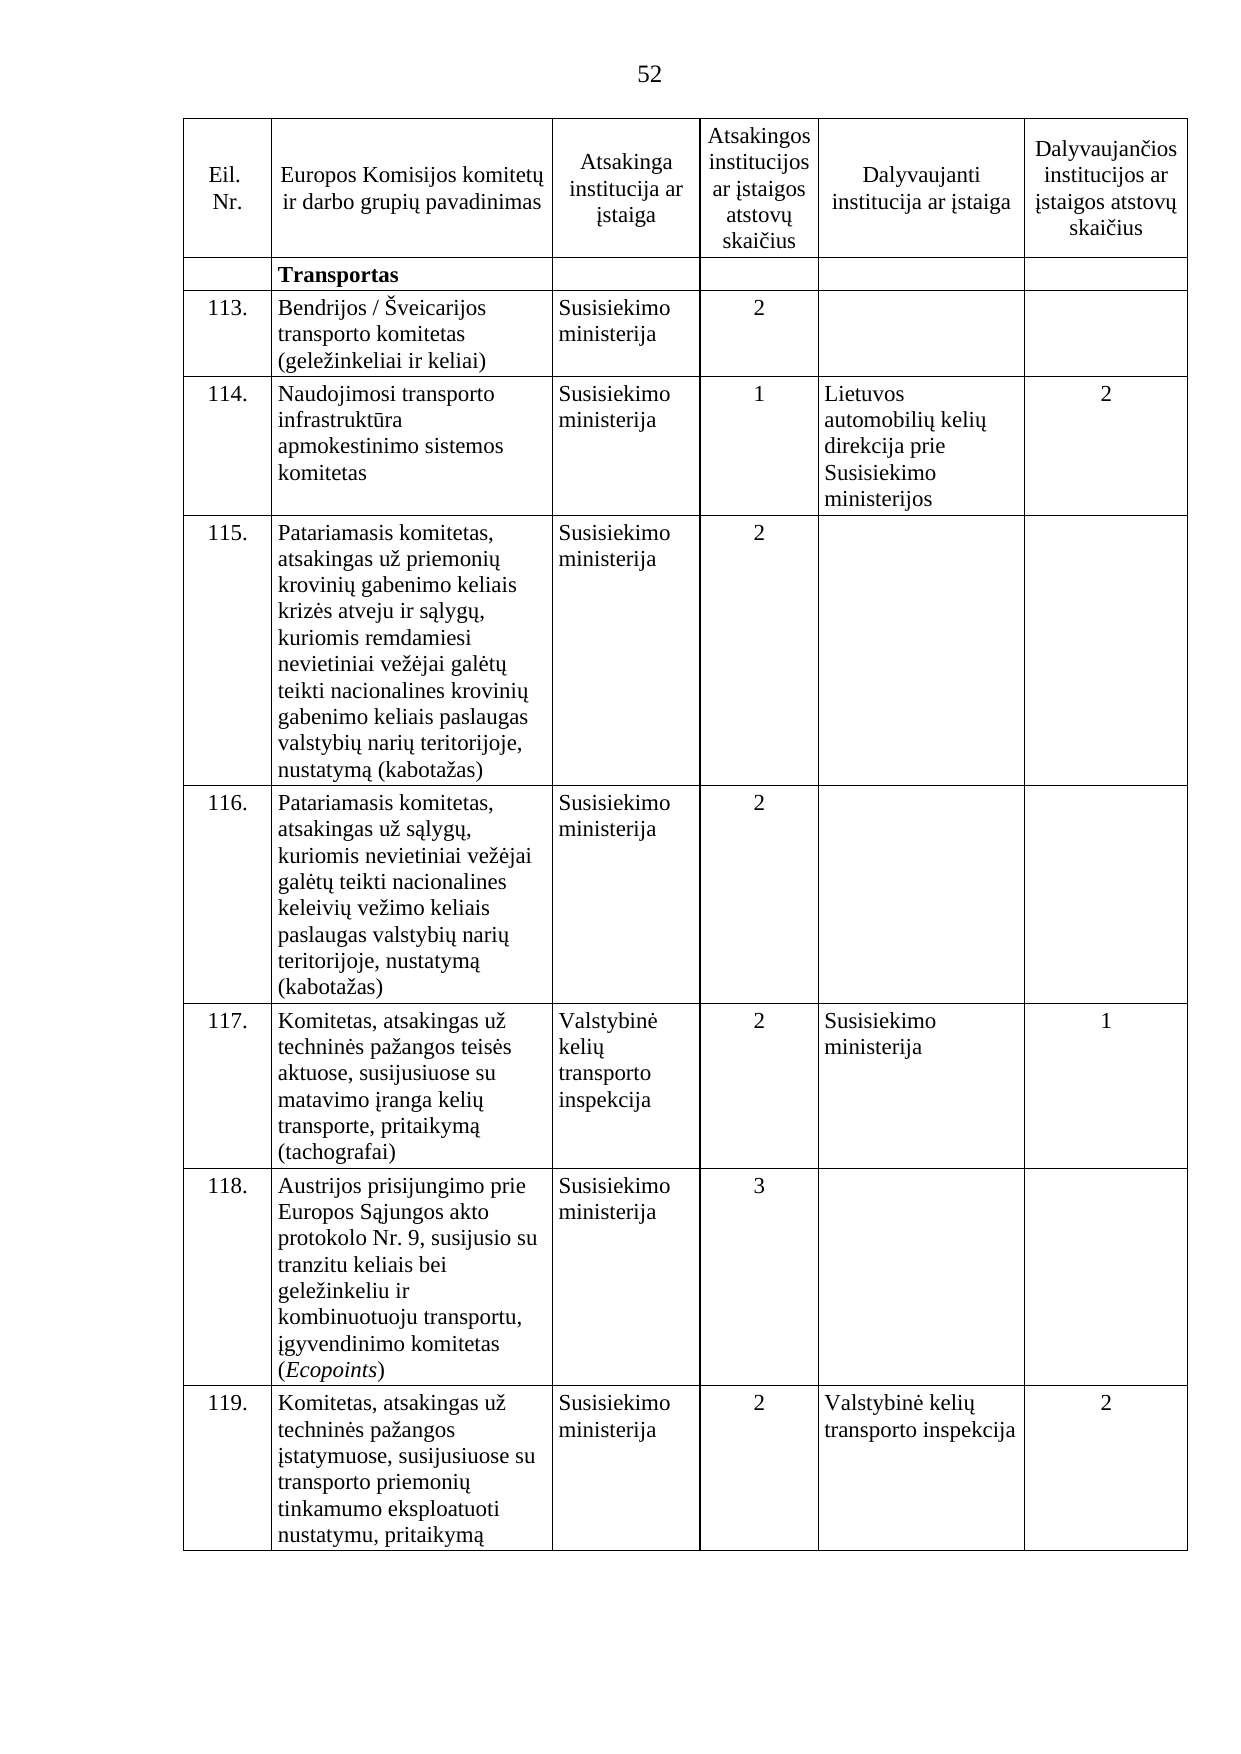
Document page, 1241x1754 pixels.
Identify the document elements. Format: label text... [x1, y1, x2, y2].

table_cell [819, 1169, 1024, 1385]
table_cell 117. [184, 1004, 271, 1168]
table_cell 2 [1025, 1386, 1187, 1550]
table_cell Patariamasis komitetas, atsakingas už priemonių krovinių gabenimo keliais krizės atveju ir sąlygų, kuriomis remdamiesi nevietiniai vežėjai galėtų teikti nacionalines krovinių gabenimo keliais paslaugas valstybių narių teritorijoje, nustatymą (kabotažas) [272, 516, 552, 785]
table_cell 2 [701, 786, 818, 1003]
table_cell Valstybinė kelių transporto inspekcija [819, 1386, 1024, 1550]
table_cell [1025, 258, 1187, 290]
table_cell [819, 258, 1024, 290]
table_header Dalyvaujančios institucijos ar įstaigos atstovų skaičius [1025, 119, 1187, 257]
table_cell Susisiekimo ministerija [553, 291, 699, 376]
table_cell Bendrijos / Šveicarijos transporto komitetas (geležinkeliai ir keliai) [272, 291, 552, 376]
table_cell 1 [701, 377, 818, 514]
table_cell Susisiekimo ministerija [553, 1169, 699, 1385]
table_cell 114. [184, 377, 271, 514]
table_cell 118. [184, 1169, 271, 1385]
table_cell Susisiekimo ministerija [553, 786, 699, 1003]
table_cell Komitetas, atsakingas už techninės pažangos teisės aktuose, susijusiuose su matavimo įranga kelių transporte, pritaikymą (tachografai) [272, 1004, 552, 1168]
table_header Dalyvaujanti institucija ar įstaiga [819, 119, 1024, 257]
table_cell [819, 516, 1024, 785]
table_cell 2 [701, 1386, 818, 1550]
table_cell [1025, 786, 1187, 1003]
table_cell 3 [701, 1169, 818, 1385]
table_cell Valstybinė kelių transporto inspekcija [553, 1004, 699, 1168]
table_cell Naudojimosi transporto infrastruktūra apmokestinimo sistemos komitetas [272, 377, 552, 514]
table_cell 2 [701, 1004, 818, 1168]
table_cell Susisiekimo ministerija [819, 1004, 1024, 1168]
table_cell [184, 258, 271, 290]
table_cell 113. [184, 291, 271, 376]
table_header Europos Komisijos komitetų ir darbo grupių pavadinimas [272, 119, 552, 257]
table_cell 1 [1025, 1004, 1187, 1168]
table_cell Susisiekimo ministerija [553, 516, 699, 785]
table_cell [1025, 1169, 1187, 1385]
table_cell [819, 786, 1024, 1003]
table_cell 2 [701, 291, 818, 376]
table_cell Lietuvos automobilių kelių direkcija prie Susisiekimo ministerijos [819, 377, 1024, 514]
table_cell 115. [184, 516, 271, 785]
table_cell Patariamasis komitetas, atsakingas už sąlygų, kuriomis nevietiniai vežėjai galėtų teikti nacionalines keleivių vežimo keliais paslaugas valstybių narių teritorijoje, nustatymą (kabotažas) [272, 786, 552, 1003]
table_header Atsakinga institucija ar įstaiga [553, 119, 699, 257]
table_header Atsakingos institucijos ar įstaigos atstovų skaičius [701, 119, 818, 257]
table_cell Transportas [272, 258, 552, 290]
table_cell 116. [184, 786, 271, 1003]
table_cell [1025, 291, 1187, 376]
table_cell [701, 258, 818, 290]
table_cell 2 [701, 516, 818, 785]
table_cell [1025, 516, 1187, 785]
table_cell 119. [184, 1386, 271, 1550]
table_cell 2 [1025, 377, 1187, 514]
table_cell [553, 258, 699, 290]
table_cell Austrijos prisijungimo prie Europos Sąjungos akto protokolo Nr. 9, susijusio su tranzitu keliais bei geležinkeliu ir kombinuotuoju transportu, įgyvendinimo komitetas (Ecopoints) [272, 1169, 552, 1385]
table_cell Susisiekimo ministerija [553, 1386, 699, 1550]
table_cell Komitetas, atsakingas už techninės pažangos įstatymuose, susijusiuose su transporto priemonių tinkamumo eksploatuoti nustatymu, pritaikymą [272, 1386, 552, 1550]
table_cell Susisiekimo ministerija [553, 377, 699, 514]
table_cell [819, 291, 1024, 376]
table_header Eil. Nr. [184, 119, 271, 257]
